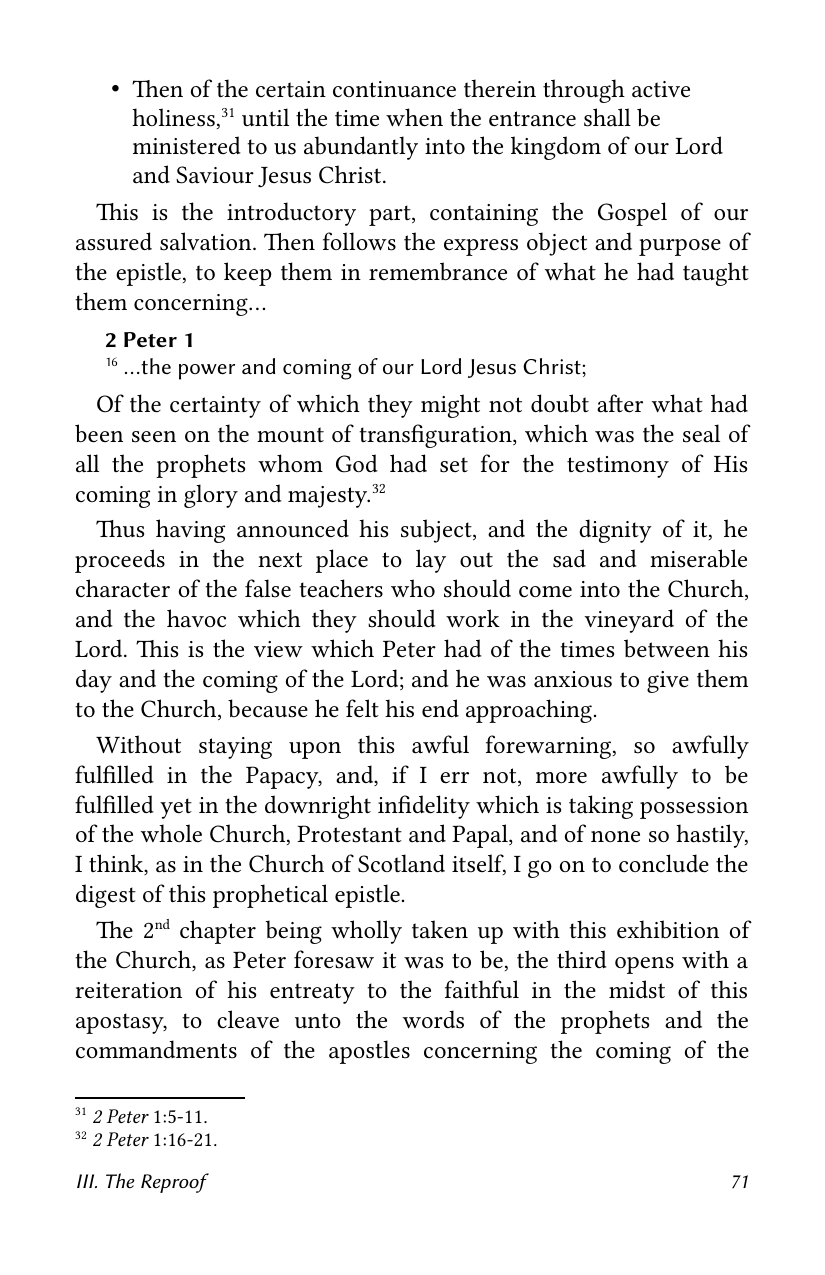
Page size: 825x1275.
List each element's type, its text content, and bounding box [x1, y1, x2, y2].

text The 2nd chapter being wholly taken up with this exhibition of the Church, as Peter foresaw it was to be, the third opens with a reiteration of his entreaty to the faithful in the midst of this apostasy, to cleave unto the words of the prophets and the commandments of the apostles concerning the coming of the [75, 916, 750, 1064]
text 2 Peter 1 [105, 327, 750, 353]
list Then of the certain continuance therein through active holiness, until the time when the entrance shall be ministered to us abundantly into the kingdom of our Lord and Saviour Jesus Christ. [111, 75, 750, 189]
text Without staying upon this awful forewarning, so awfully fulfilled in the Papacy, and, if I err not, more awfully to be fulfilled yet in the downright infidelity which is taking possession of the whole Church, Protestant and Papal, and of none so hastily, I think, as in the Church of Scotland itself, I go on to conclude the digest of this prophetical epistle. [75, 731, 750, 909]
text This is the introductory part, containing the Gospel of our assured salvation. Then follows the express object and purpose of the epistle, to keep them in remembrance of what he had taught them concerning… [75, 198, 750, 316]
list 2 Peter 1:5-11. [75, 1104, 750, 1128]
text Thus having announced his subject, and the dignity of it, he proceeds in the next place to lay out the sad and miserable character of the false teachers who should come into the Church, and the havoc which they should work in the vineyard of the Lord. This is the view which Peter had of the times between his day and the coming of the Lord; and he was anxious to give them to the Church, because he felt his end approaching. [75, 516, 750, 723]
text Of the certainty of which they might not doubt after what had been seen on the mount of transfiguration, which was the seal of all the prophets whom God had set for the testimony of His coming in glory and majesty. [75, 390, 750, 508]
text 16 ...the power and coming of our Lord Jesus Christ; [105, 354, 720, 380]
text 2 Peter 1:16-21. [75, 1128, 750, 1152]
